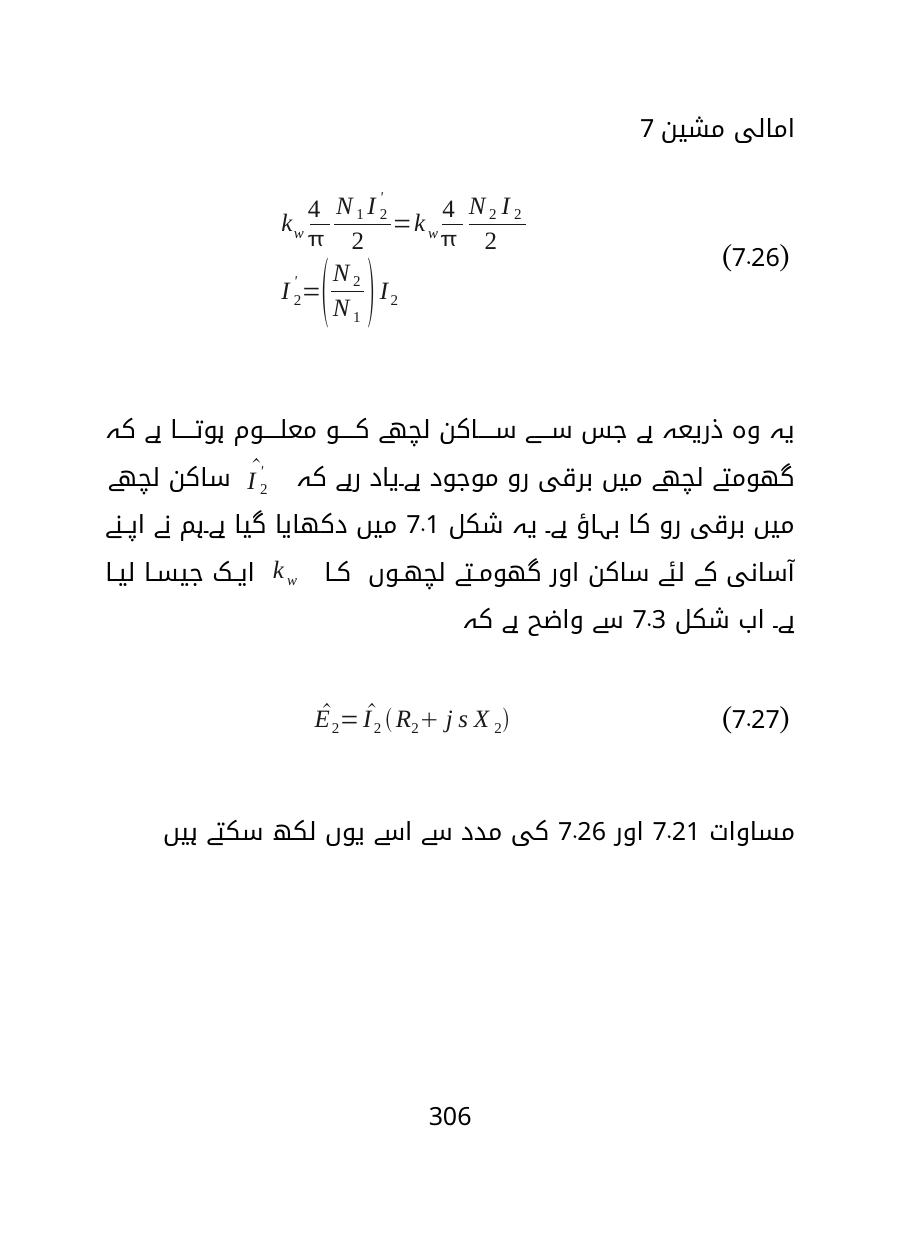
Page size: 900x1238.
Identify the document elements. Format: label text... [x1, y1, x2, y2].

table_header (7.26) [693, 183, 795, 347]
text یہ وہ ذریعہ ہے جس سے ساکن لچھے کو معلوم ہوتا ہے کہ گھومتے لچھے میں برقی رو موجود ہے۔یاد رہے کہ ساکن لچھے میں برقی رو کا بہاؤ ہے۔ یہ شکل 7.1 میں دکھایا گیا ہے۔ہم نے اپنے آسانی کے لئے ساکن اور گھومتے لچھوں کا ایک جیسا لیا ہے۔ اب شکل 7.3 سے واضح ہے کہ [105, 407, 795, 644]
text مساوات 7.21 اور 7.26 کی مدد سے اسے یوں لکھ سکتے ہیں [105, 808, 795, 856]
table_header [105, 183, 692, 347]
table_header (7.27) [710, 690, 795, 762]
table_header [105, 690, 709, 762]
